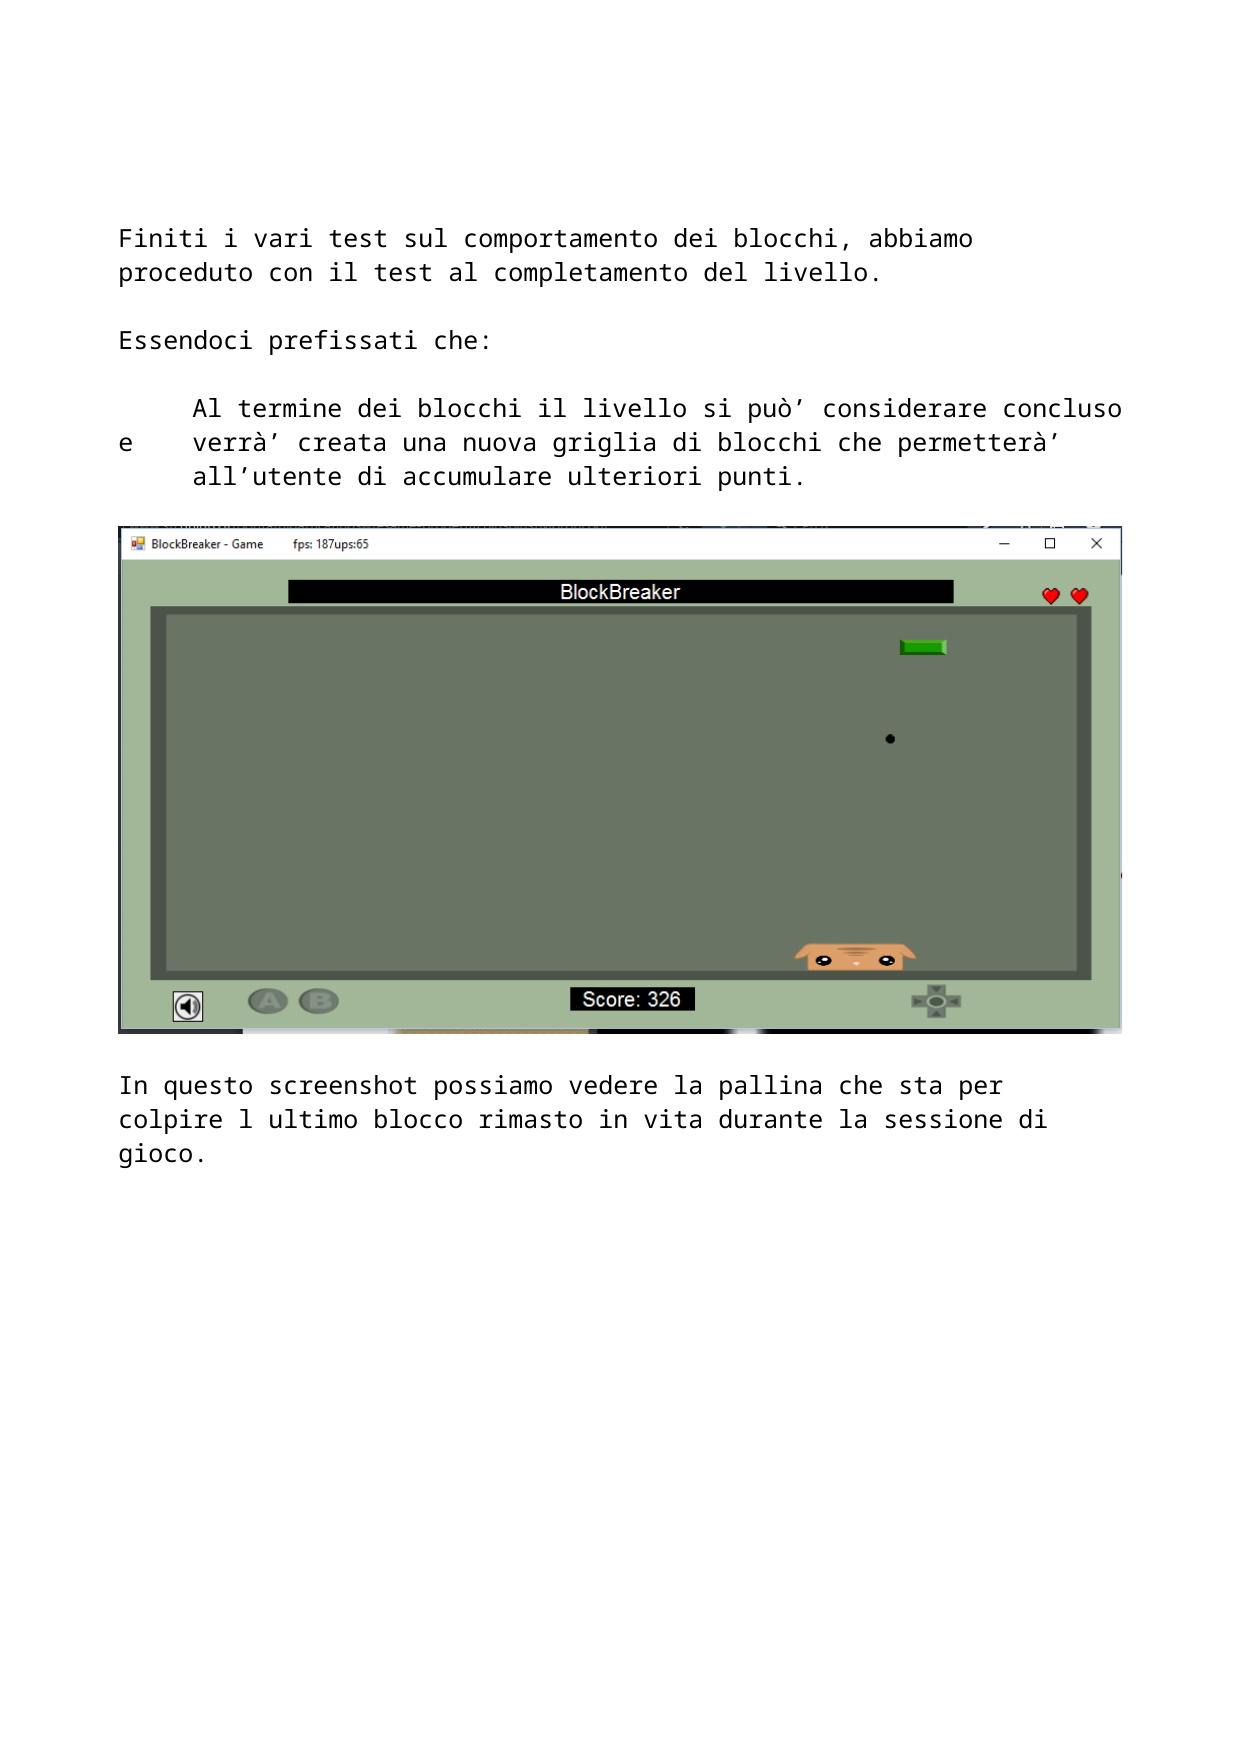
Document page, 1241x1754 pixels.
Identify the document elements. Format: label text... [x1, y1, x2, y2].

text In questo screenshot possiamo vedere la pallina che sta per colpire l ultimo blocco rimasto in vita durante la sessione di gioco. [118, 1067, 1122, 1169]
text Al termine dei blocchi il livello si può’ considerare concluso e verrà’ creata una nuova griglia di blocchi che permetterà’ all’utente di accumulare ulteriori punti. [118, 391, 1122, 493]
text Essendoci prefissati che: [118, 322, 1122, 357]
text Finiti i vari test sul comportamento dei blocchi, abbiamo proceduto con il test al completamento del livello. [118, 220, 1122, 288]
picture [118, 526, 1123, 1034]
